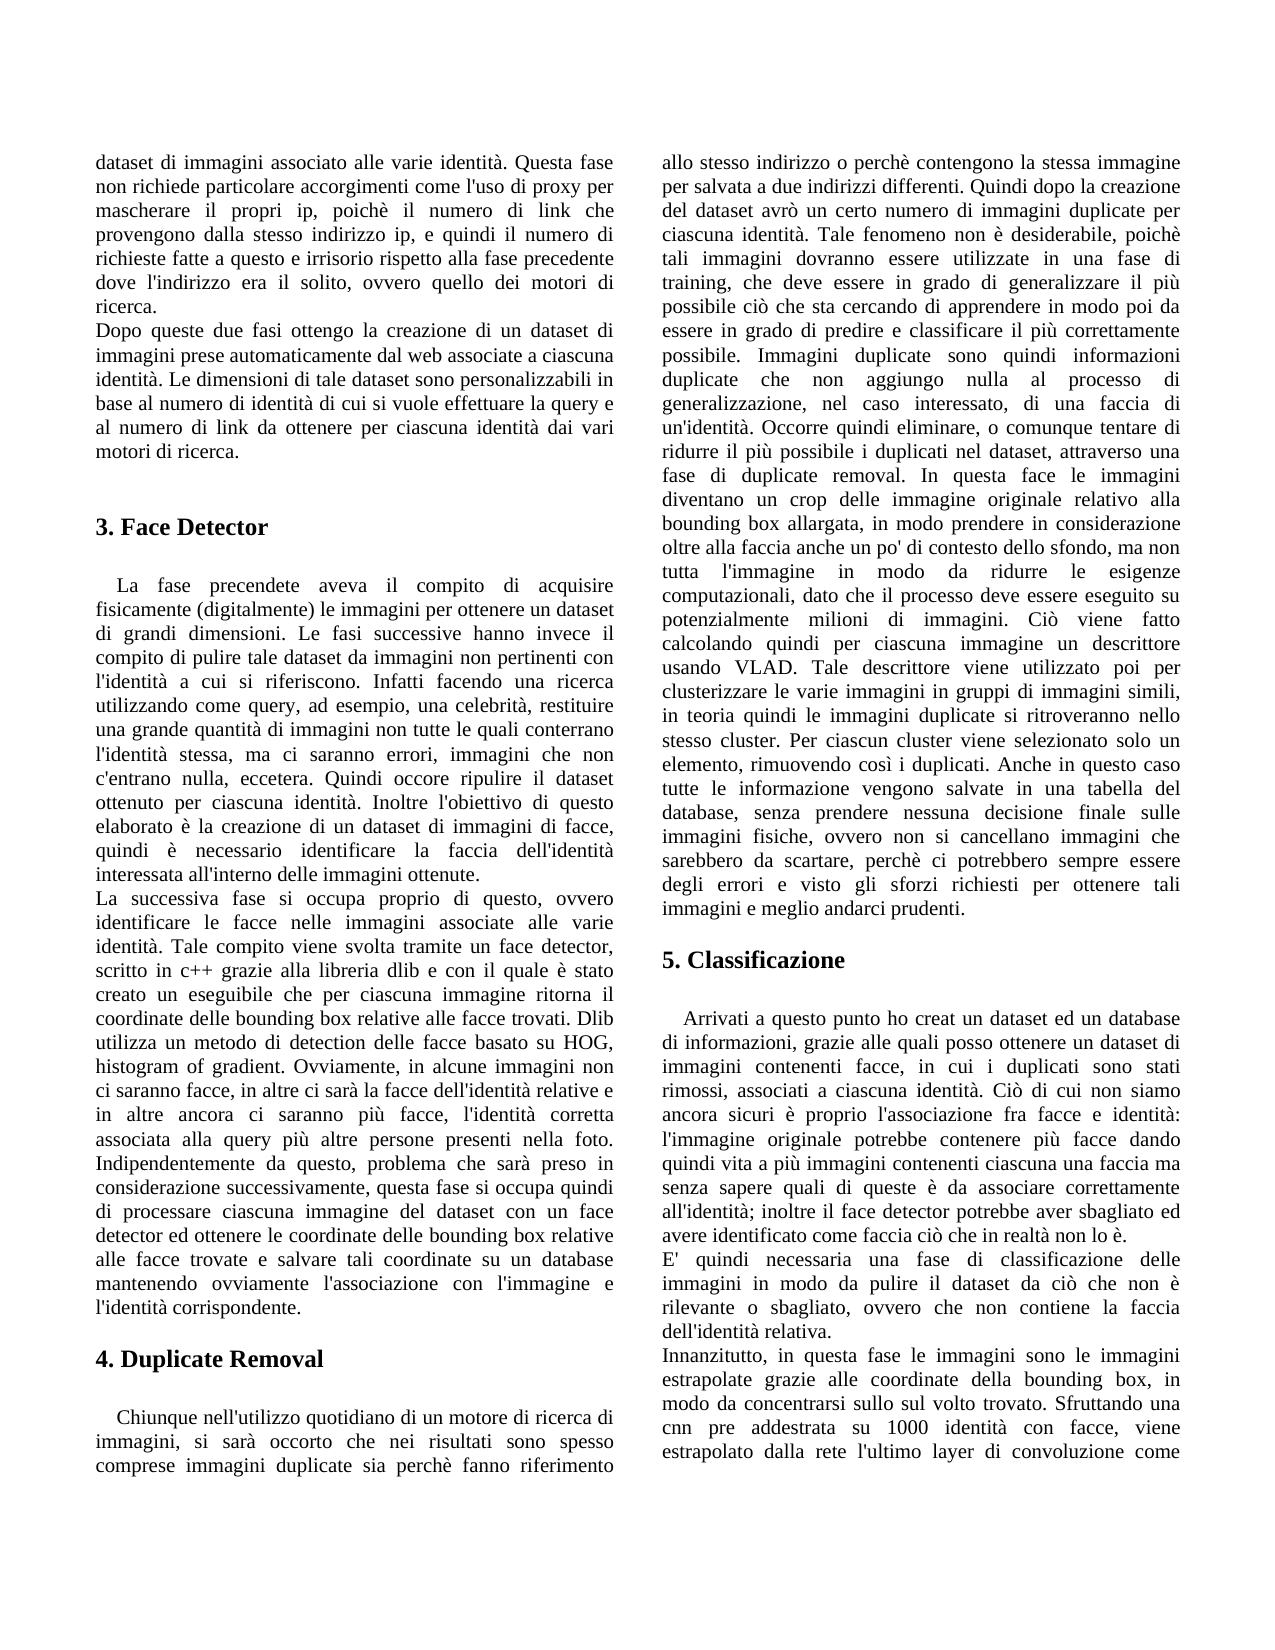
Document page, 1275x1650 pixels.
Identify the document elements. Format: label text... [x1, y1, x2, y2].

subtitle Face Detector [95, 512, 614, 541]
subtitle Classificazione [662, 945, 1181, 974]
text Dopo queste due fasi ottengo la creazione di un dataset di immagini prese automaticamente dal web associate a ciascuna identità. Le dimensioni di tale dataset sono personalizzabili in base al numero di identità di cui si vuole effettuare la query e al numero di link da ottenere per ciascuna identità dai vari motori di ricerca. [95, 318, 614, 463]
text dataset di immagini associato alle varie identità. Questa fase non richiede particolare accorgimenti come l'uso di proxy per mascherare il propri ip, poichè il numero di link che provengono dalla stesso indirizzo ip, e quindi il numero di richieste fatte a questo e irrisorio rispetto alla fase precedente dove l'indirizzo era il solito, ovvero quello dei motori di ricerca. [95, 150, 614, 318]
text Innanzitutto, in questa fase le immagini sono le immagini estrapolate grazie alle coordinate della bounding box, in modo da concentrarsi sullo sul volto trovato. Sfruttando una cnn pre addestrata su 1000 identità con facce, viene estrapolato dalla rete l'ultimo layer di convoluzione come [662, 1343, 1181, 1463]
text Chiunque nell'utilizzo quotidiano di un motore di ricerca di immagini, si sarà occorto che nei risultati sono spesso comprese immagini duplicate sia perchè fanno riferimento [95, 1405, 614, 1477]
text Arrivati a questo punto ho creat un dataset ed un database di informazioni, grazie alle quali posso ottenere un dataset di immagini contenenti facce, in cui i duplicati sono stati rimossi, associati a ciascuna identità. Ciò di cui non siamo ancora sicuri è proprio l'associazione fra facce e identità: l'immagine originale potrebbe contenere più facce dando quindi vita a più immagini contenenti ciascuna una faccia ma senza sapere quali di queste è da associare correttamente all'identità; inoltre il face detector potrebbe aver sbagliato ed avere identificato come faccia ciò che in realtà non lo è. [662, 1006, 1181, 1247]
text La successiva fase si occupa proprio di questo, ovvero identificare le facce nelle immagini associate alle varie identità. Tale compito viene svolta tramite un face detector, scritto in c++ grazie alla libreria dlib e con il quale è stato creato un eseguibile che per ciascuna immagine ritorna il coordinate delle bounding box relative alle facce trovati. Dlib utilizza un metodo di detection delle facce basato su HOG, histogram of gradient. Ovviamente, in alcune immagini non ci saranno facce, in altre ci sarà la facce dell'identità relative e in altre ancora ci saranno più facce, l'identità corretta associata alla query più altre persone presenti nella foto. Indipendentemente da questo, problema che sarà preso in considerazione successivamente, questa fase si occupa quindi di processare ciascuna immagine del dataset con un face detector ed ottenere le coordinate delle bounding box relative alle facce trovate e salvare tali coordinate su un database mantenendo ovviamente l'associazione con l'immagine e l'identità corrispondente. [95, 886, 614, 1319]
text allo stesso indirizzo o perchè contengono la stessa immagine per salvata a due indirizzi differenti. Quindi dopo la creazione del dataset avrò un certo numero di immagini duplicate per ciascuna identità. Tale fenomeno non è desiderabile, poichè tali immagini dovranno essere utilizzate in una fase di training, che deve essere in grado di generalizzare il più possibile ciò che sta cercando di apprendere in modo poi da essere in grado di predire e classificare il più correttamente possibile. Immagini duplicate sono quindi informazioni duplicate che non aggiungo nulla al processo di generalizzazione, nel caso interessato, di una faccia di un'identità. Occorre quindi eliminare, o comunque tentare di ridurre il più possibile i duplicati nel dataset, attraverso una fase di duplicate removal. In questa face le immagini diventano un crop delle immagine originale relativo alla bounding box allargata, in modo prendere in considerazione oltre alla faccia anche un po' di contesto dello sfondo, ma non tutta l'immagine in modo da ridurre le esigenze computazionali, dato che il processo deve essere eseguito su potenzialmente milioni di immagini. Ciò viene fatto calcolando quindi per ciascuna immagine un descrittore usando VLAD. Tale descrittore viene utilizzato poi per clusterizzare le varie immagini in gruppi di immagini simili, in teoria quindi le immagini duplicate si ritroveranno nello stesso cluster. Per ciascun cluster viene selezionato solo un elemento, rimuovendo così i duplicati. Anche in questo caso tutte le informazione vengono salvate in una tabella del database, senza prendere nessuna decisione finale sulle immagini fisiche, ovvero non si cancellano immagini che sarebbero da scartare, perchè ci potrebbero sempre essere degli errori e visto gli sforzi richiesti per ottenere tali immagini e meglio andarci prudenti. [662, 150, 1181, 920]
subtitle Duplicate Removal [95, 1344, 614, 1373]
text La fase precendete aveva il compito di acquisire fisicamente (digitalmente) le immagini per ottenere un dataset di grandi dimensioni. Le fasi successive hanno invece il compito di pulire tale dataset da immagini non pertinenti con l'identità a cui si riferiscono. Infatti facendo una ricerca utilizzando come query, ad esempio, una celebrità, restituire una grande quantità di immagini non tutte le quali conterrano l'identità stessa, ma ci saranno errori, immagini che non c'entrano nulla, eccetera. Quindi occore ripulire il dataset ottenuto per ciascuna identità. Inoltre l'obiettivo di questo elaborato è la creazione di un dataset di immagini di facce, quindi è necessario identificare la faccia dell'identità interessata all'interno delle immagini ottenute. [95, 573, 614, 886]
text E' quindi necessaria una fase di classificazione delle immagini in modo da pulire il dataset da ciò che non è rilevante o sbagliato, ovvero che non contiene la faccia dell'identità relativa. [662, 1247, 1181, 1343]
